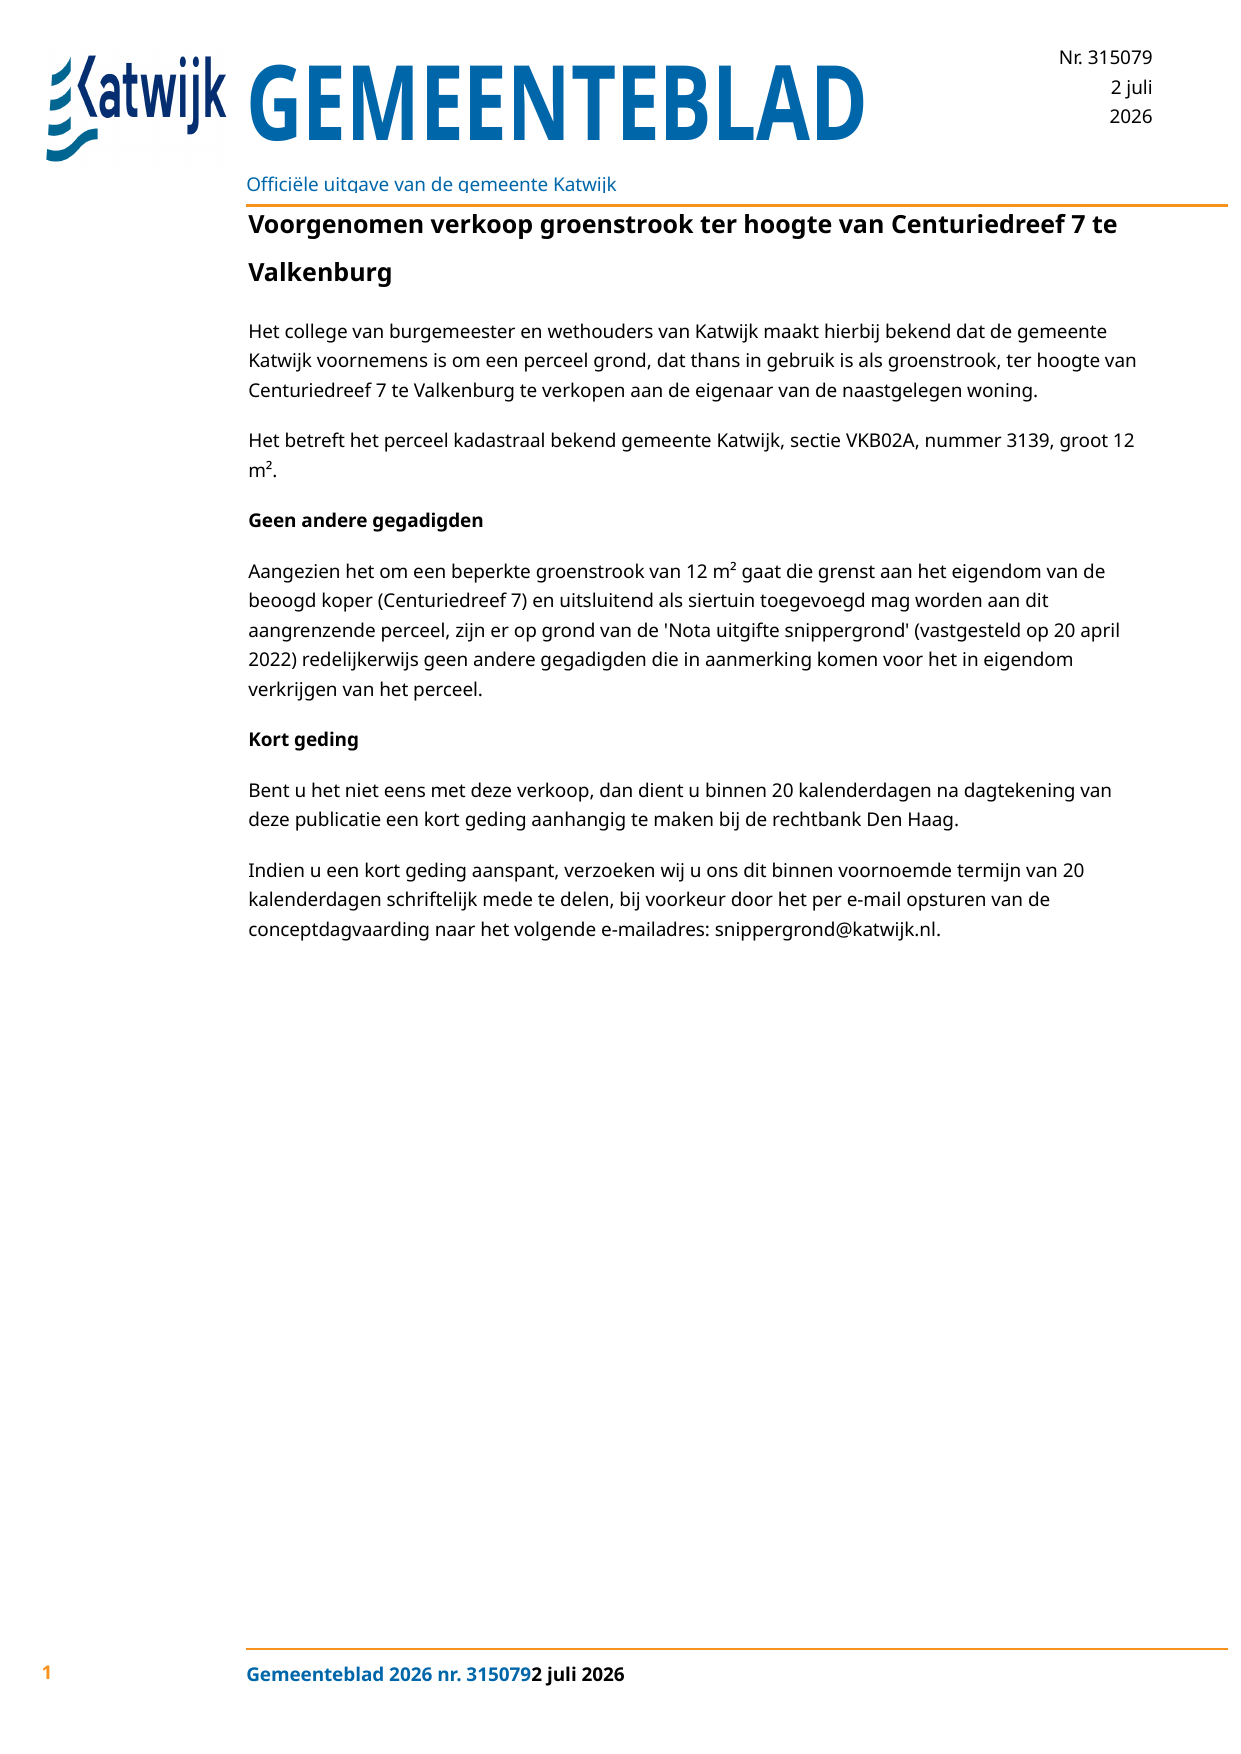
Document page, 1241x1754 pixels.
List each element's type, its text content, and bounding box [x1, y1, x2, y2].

text Het college van burgemeester en wethouders van Katwijk maakt hierbij bekend dat de gemeente Katwijk voornemens is om een perceel grond, dat thans in gebruik is als groenstrook, ter hoogte van Centuriedreef 7 te Valkenburg te verkopen aan de eigenaar van de naastgelegen woning. [248, 318, 1152, 403]
text Kort geding [248, 727, 1152, 752]
text Indien u een kort geding aanspant, verzoeken wij u ons dit binnen voornoemde termijn van 20 kalenderdagen schriftelijk mede te delen, bij voorkeur door het per e-mail opsturen van de conceptdagvaarding naar het volgende e-mailadres: snippergrond@katwijk.nl. [248, 857, 1152, 942]
text Voorgenomen verkoop groenstrook ter hoogte van Centuriedreef 7 te Valkenburg [248, 207, 1152, 288]
text Aangezien het om een beperkte groenstrook van 12 m² gaat die grenst aan het eigendom van de beoogd koper (Centuriedreef 7) en uitsluitend als siertuin toegevoegd mag worden aan dit aangrenzende perceel, zijn er op grond van de 'Nota uitgifte snippergrond' (vastgesteld op 20 april 2022) redelijkerwijs geen andere gegadigden die in aanmerking komen voor het in eigendom verkrijgen van het perceel. [248, 558, 1152, 702]
text Geen andere gegadigden [248, 507, 1152, 533]
text Het betreft het perceel kadastraal bekend gemeente Katwijk, sectie VKB02A, nummer 3139, groot 12 m². [248, 427, 1152, 483]
picture [41, 47, 231, 172]
text Bent u het niet eens met deze verkoop, dan dient u binnen 20 kalenderdagen na dagtekening van deze publicatie een kort geding aanhangig te maken bij de rechtbank Den Haag. [248, 777, 1152, 832]
